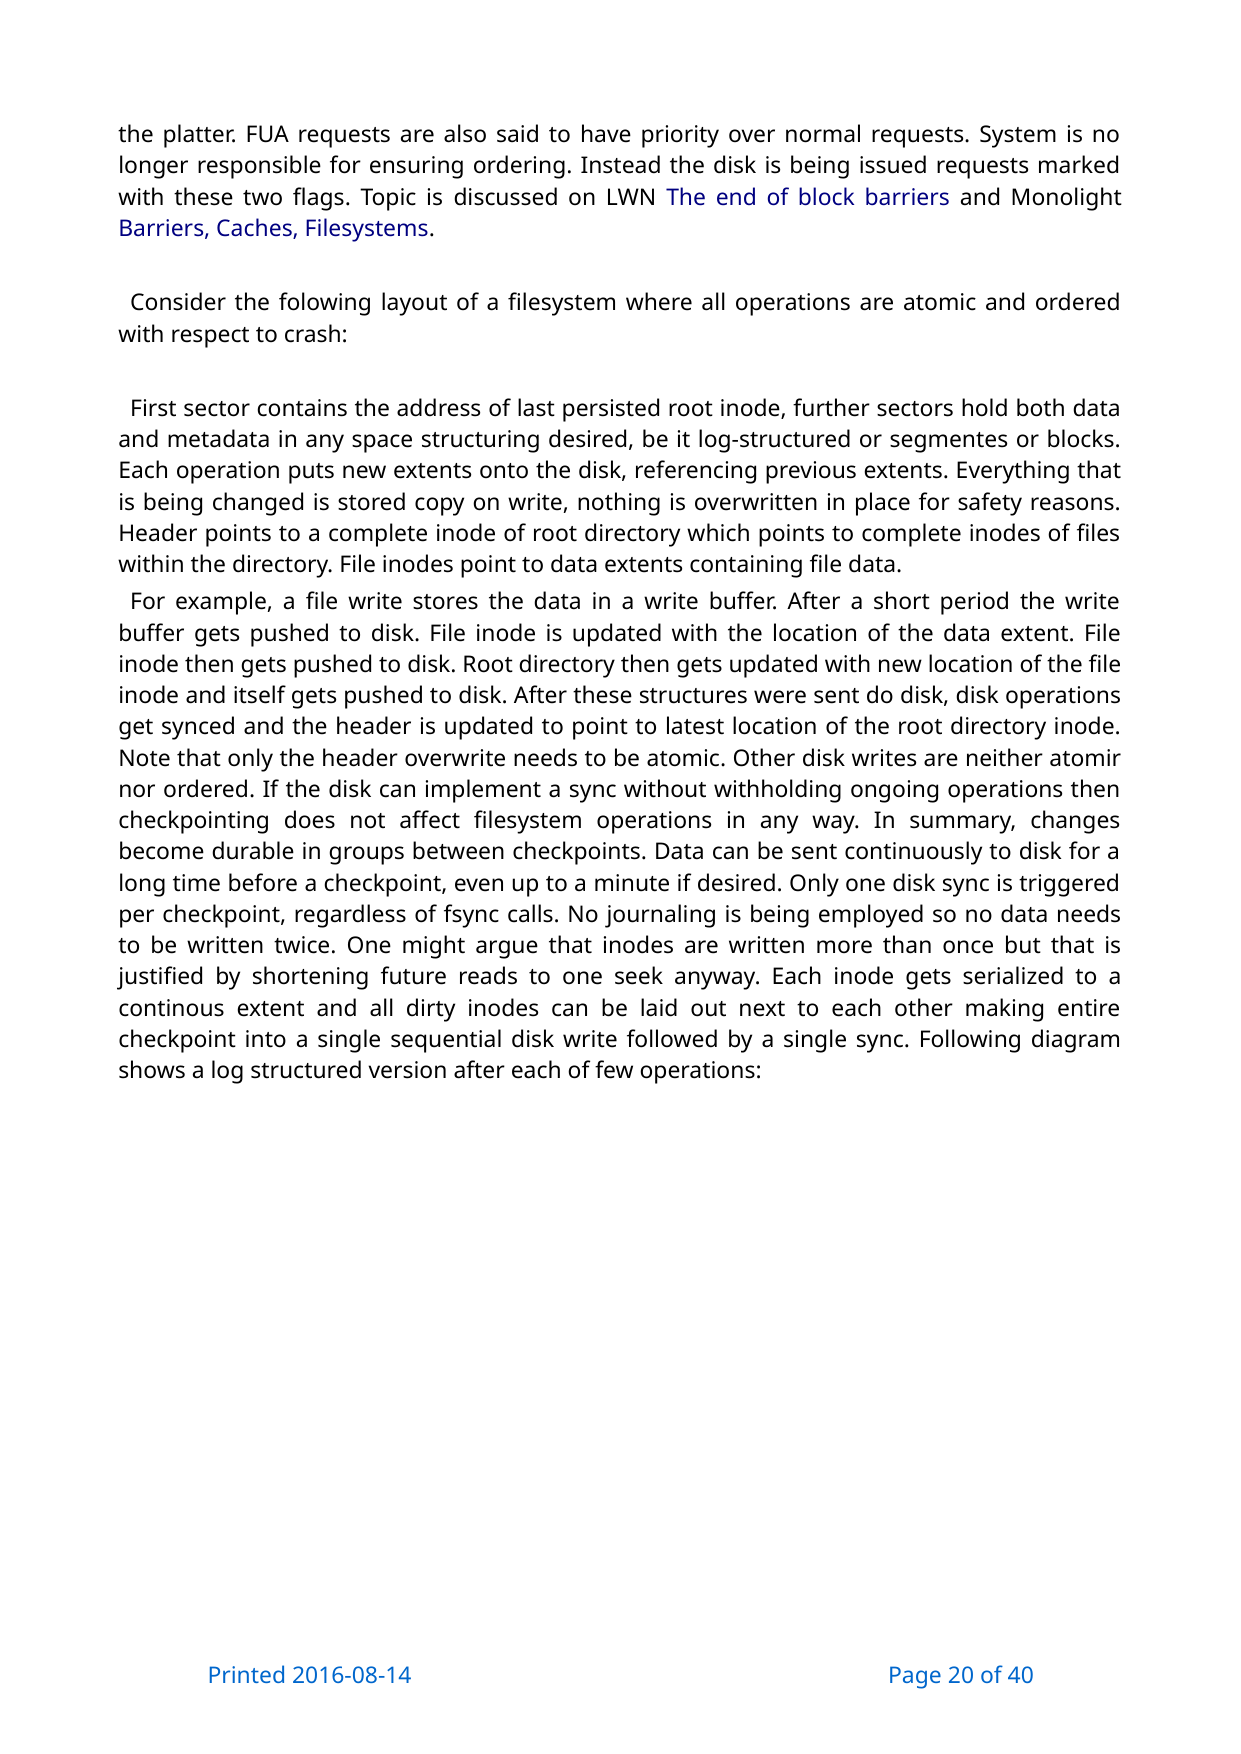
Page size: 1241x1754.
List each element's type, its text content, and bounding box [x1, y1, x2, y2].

text Consider the folowing layout of a filesystem where all operations are atomic and ordered with respect to crash: [118, 286, 1122, 349]
text For example, a file write stores the data in a write buffer. After a short period the write buffer gets pushed to disk. File inode is updated with the location of the data extent. File inode then gets pushed to disk. Root directory then gets updated with new location of the file inode and itself gets pushed to disk. After these structures were sent do disk, disk operations get synced and the header is updated to point to latest location of the root directory inode. Note that only the header overwrite needs to be atomic. Other disk writes are neither atomir nor ordered. If the disk can implement a sync without withholding ongoing operations then checkpointing does not affect filesystem operations in any way. In summary, changes become durable in groups between checkpoints. Data can be sent continuously to disk for a long time before a checkpoint, even up to a minute if desired. Only one disk sync is triggered per checkpoint, regardless of fsync calls. No journaling is being employed so no data needs to be written twice. One might argue that inodes are written more than once but that is justified by shortening future reads to one seek anyway. Each inode gets serialized to a continous extent and all dirty inodes can be laid out next to each other making entire checkpoint into a single sequential disk write followed by a single sync. Following diagram shows a log structured version after each of few operations: [118, 585, 1122, 1085]
text First sector contains the address of last persisted root inode, further sectors hold both data and metadata in any space structuring desired, be it log-structured or segmentes or blocks. Each operation puts new extents onto the disk, referencing previous extents. Everything that is being changed is stored copy on write, nothing is overwritten in place for safety reasons. Header points to a complete inode of root directory which points to complete inodes of files within the directory. File inodes point to data extents containing file data. [118, 392, 1122, 579]
text the platter. FUA requests are also said to have priority over normal requests. System is no longer responsible for ensuring ordering. Instead the disk is being issued requests marked with these two flags. Topic is discussed on LWN The end of block barriers and Monolight Barriers, Caches, Filesystems. [118, 118, 1122, 243]
